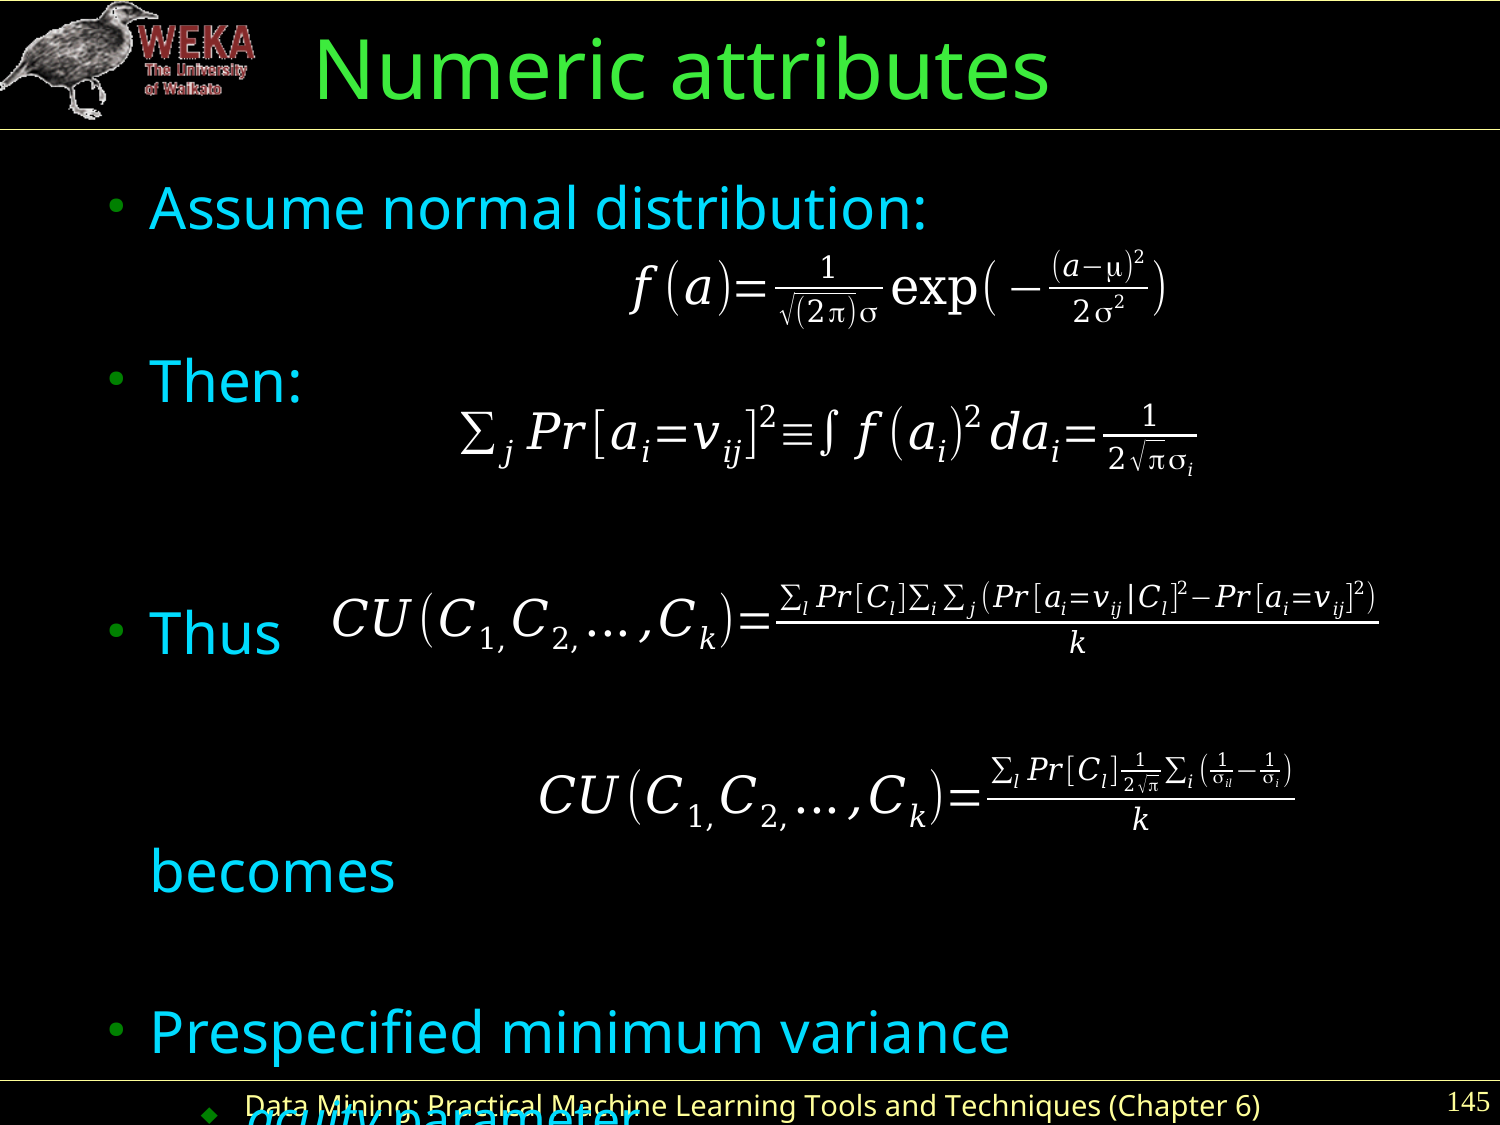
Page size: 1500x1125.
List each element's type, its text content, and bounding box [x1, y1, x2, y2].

chart [621, 246, 1174, 333]
title Numeric attributes [297, 0, 1500, 148]
list Assume normal distribution: Then: Thus becomes Prespecified minimum variance acuity parameter [92, 159, 1330, 1011]
chart [326, 577, 1386, 661]
chart [532, 748, 1302, 839]
chart [453, 397, 1205, 482]
picture [0, 1, 266, 129]
